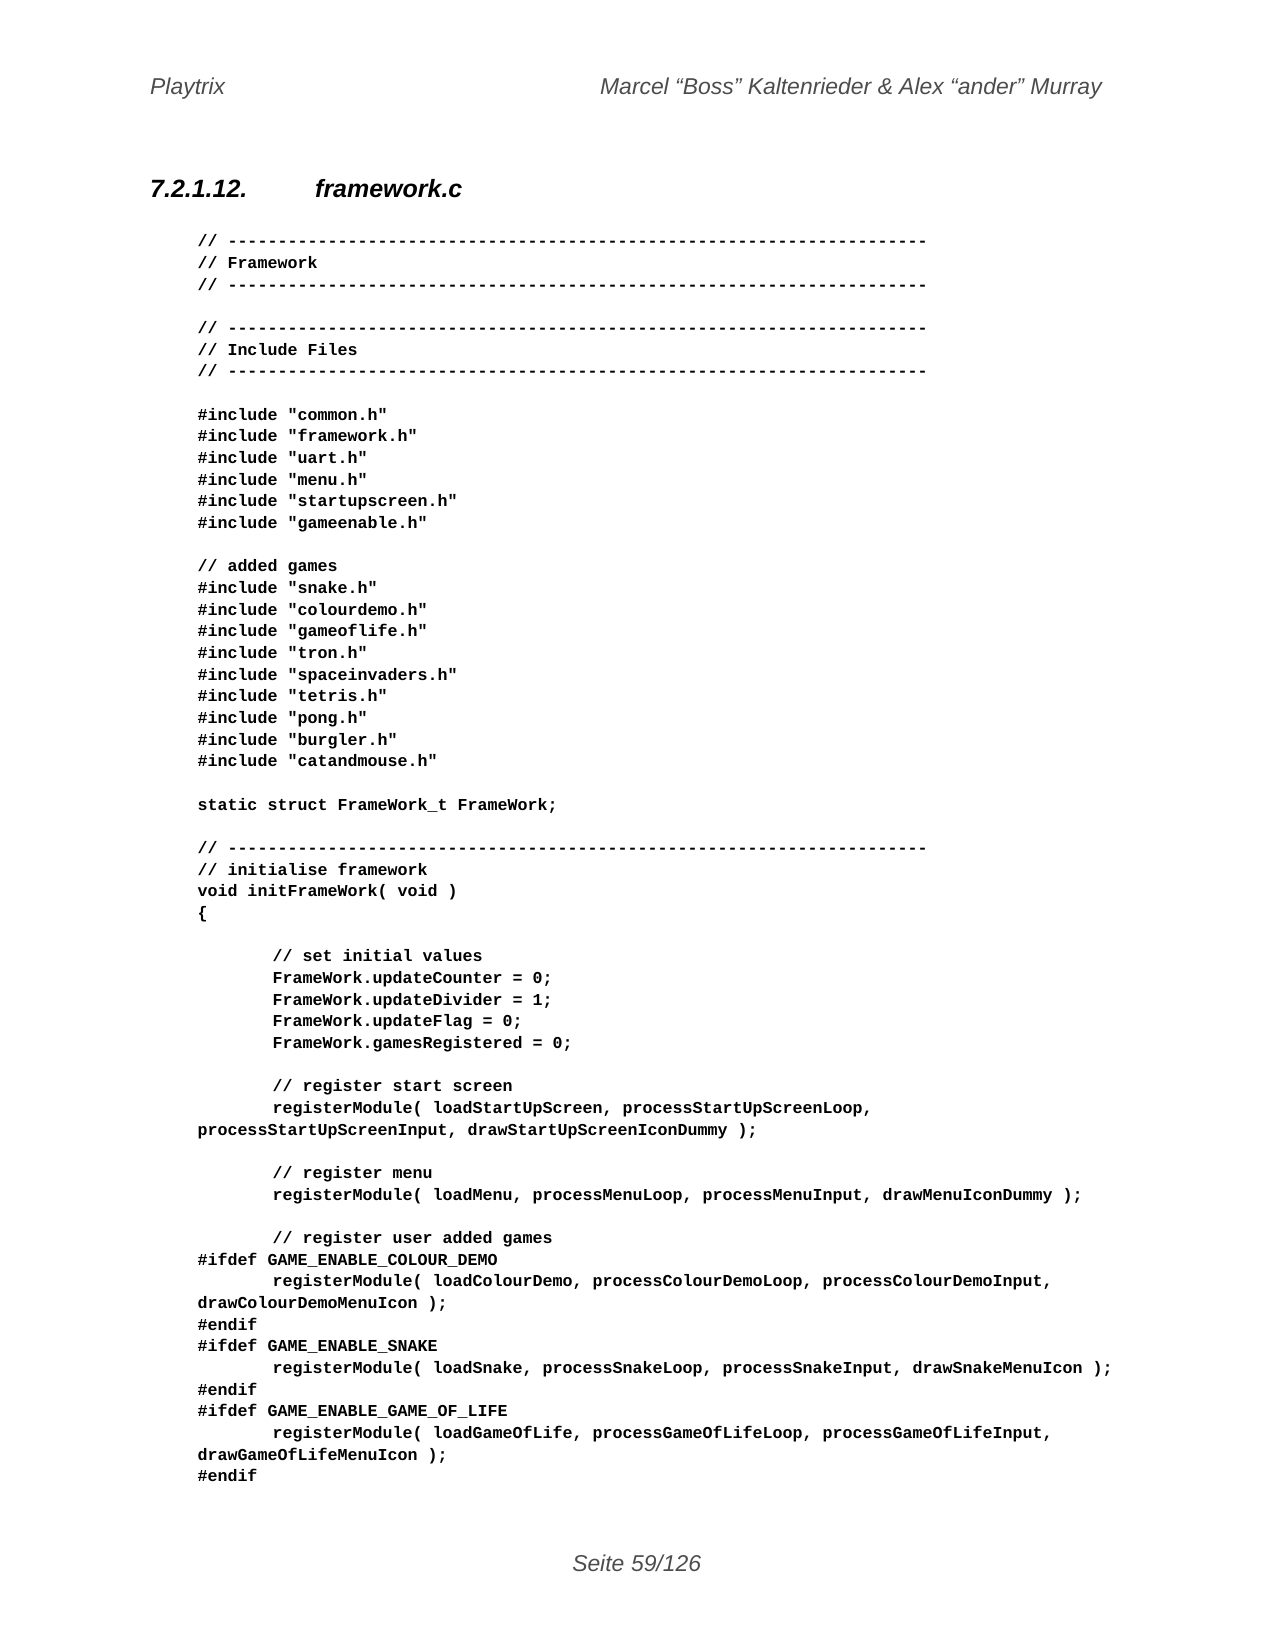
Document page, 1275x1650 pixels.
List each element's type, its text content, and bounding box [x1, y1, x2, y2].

text // register user added games [197, 1229, 1125, 1248]
text // Framework [197, 254, 1125, 273]
text #endif [197, 1468, 1125, 1487]
text // ---------------------------------------------------------------------- [197, 276, 1125, 295]
text #include "tron.h" [197, 644, 1125, 663]
text // Include Files [197, 341, 1125, 360]
text registerModule( loadSnake, processSnakeLoop, processSnakeInput, drawSnakeMenuIcon ); [197, 1359, 1125, 1378]
text #include "pong.h" [197, 709, 1125, 728]
text #include "snake.h" [197, 579, 1125, 598]
text // set initial values [197, 948, 1125, 967]
text #include "gameoflife.h" [197, 623, 1125, 642]
text #endif [197, 1381, 1125, 1400]
text registerModule( loadGameOfLife, processGameOfLifeLoop, processGameOfLifeInput, drawGameOfLifeMenuIcon ); [197, 1424, 1125, 1465]
subtitle framework.c [150, 175, 1125, 203]
text // added games [197, 558, 1125, 577]
text #include "common.h" [197, 406, 1125, 425]
text // ---------------------------------------------------------------------- [197, 319, 1125, 338]
text #include "uart.h" [197, 449, 1125, 468]
text #ifdef GAME_ENABLE_COLOUR_DEMO [197, 1251, 1125, 1270]
text #include "framework.h" [197, 428, 1125, 447]
text #endif [197, 1316, 1125, 1335]
text #include "gameenable.h" [197, 514, 1125, 533]
text #include "catandmouse.h" [197, 753, 1125, 772]
text #include "burgler.h" [197, 731, 1125, 750]
text #include "spaceinvaders.h" [197, 666, 1125, 685]
text #include "colourdemo.h" [197, 601, 1125, 620]
text FrameWork.updateDivider = 1; [197, 991, 1125, 1010]
text #include "tetris.h" [197, 688, 1125, 707]
text // register start screen [197, 1078, 1125, 1097]
text // ---------------------------------------------------------------------- [197, 363, 1125, 382]
text registerModule( loadStartUpScreen, processStartUpScreenLoop, processStartUpScreenInput, drawStartUpScreenIconDummy ); [197, 1099, 1125, 1140]
text registerModule( loadColourDemo, processColourDemoLoop, processColourDemoInput, drawColourDemoMenuIcon ); [197, 1273, 1125, 1313]
text FrameWork.updateCounter = 0; [197, 969, 1125, 988]
text #ifdef GAME_ENABLE_SNAKE [197, 1338, 1125, 1357]
text static struct FrameWork_t FrameWork; [197, 796, 1125, 815]
text void initFrameWork( void ) [197, 883, 1125, 902]
text // ---------------------------------------------------------------------- [197, 233, 1125, 252]
text #ifdef GAME_ENABLE_GAME_OF_LIFE [197, 1403, 1125, 1422]
text FrameWork.updateFlag = 0; [197, 1013, 1125, 1032]
text // ---------------------------------------------------------------------- [197, 839, 1125, 858]
text // register menu [197, 1164, 1125, 1183]
text FrameWork.gamesRegistered = 0; [197, 1034, 1125, 1053]
text #include "menu.h" [197, 471, 1125, 490]
text registerModule( loadMenu, processMenuLoop, processMenuInput, drawMenuIconDummy ); [197, 1186, 1125, 1205]
text // initialise framework [197, 861, 1125, 880]
text #include "startupscreen.h" [197, 493, 1125, 512]
text { [197, 904, 1125, 923]
